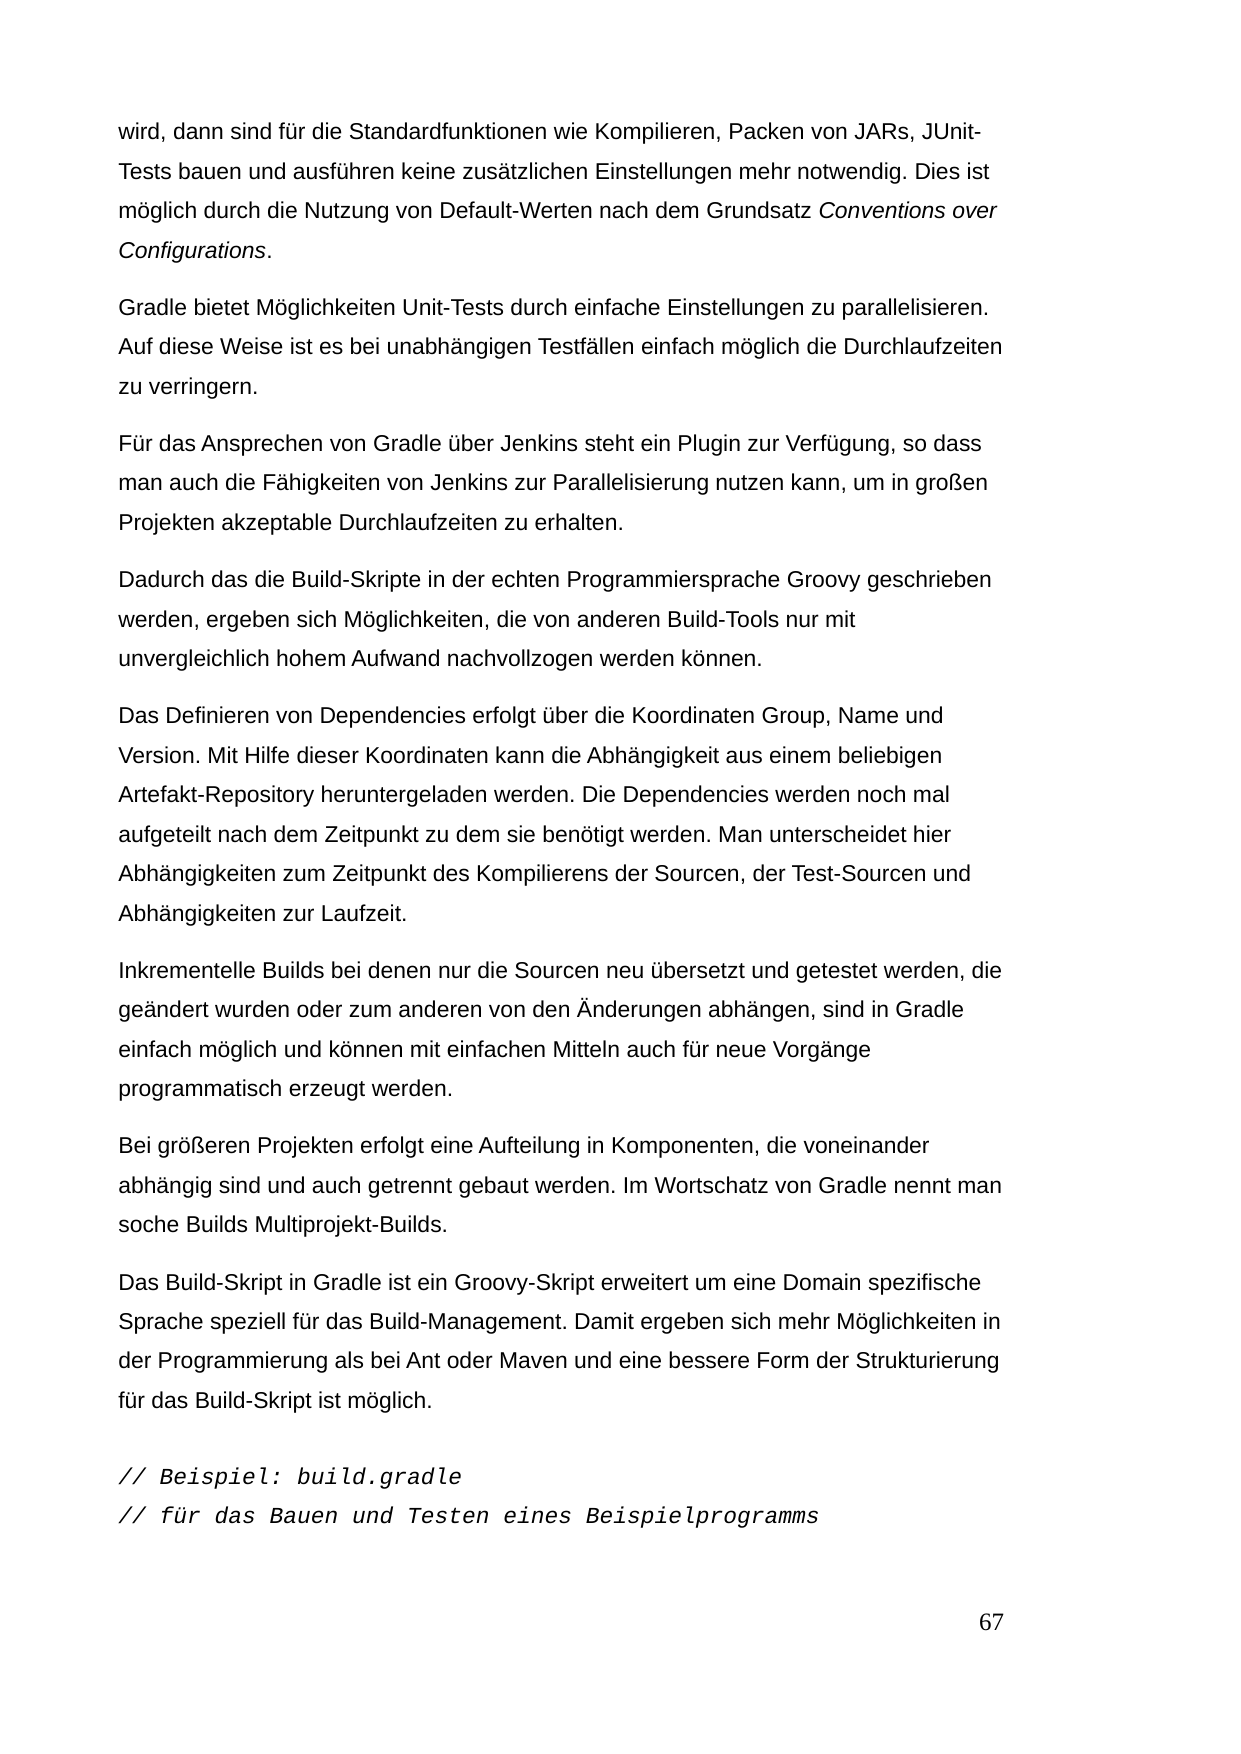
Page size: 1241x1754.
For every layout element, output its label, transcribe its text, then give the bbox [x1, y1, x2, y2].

text Das Definieren von Dependencies erfolgt über die Koordinaten Group, Name und Version. Mit Hilfe dieser Koordinaten kann die Abhängigkeit aus einem beliebigen Artefakt-Repository heruntergeladen werden. Die Dependencies werden noch mal aufgeteilt nach dem Zeitpunkt zu dem sie benötigt werden. Man unterscheidet hier Abhängigkeiten zum Zeitpunkt des Kompilierens der Sourcen, der Test-Sourcen und Abhängigkeiten zur Laufzeit. [118, 702, 1004, 926]
text Für das Ansprechen von Gradle über Jenkins steht ein Plugin zur Verfügung, so dass man auch die Fähigkeiten von Jenkins zur Parallelisierung nutzen kann, um in großen Projekten akzeptable Durchlaufzeiten zu erhalten. [118, 430, 1004, 535]
text Gradle bietet Möglichkeiten Unit-Tests durch einfache Einstellungen zu parallelisieren. Auf diese Weise ist es bei unabhängigen Testfällen einfach möglich die Durchlaufzeiten zu verringern. [118, 294, 1004, 399]
text Bei größeren Projekten erfolgt eine Aufteilung in Komponenten, die voneinander abhängig sind und auch getrennt gebaut werden. Im Wortschatz von Gradle nennt man soche Builds Multiprojekt-Builds. [118, 1132, 1004, 1238]
text wird, dann sind für die Standardfunktionen wie Kompilieren, Packen von JARs, JUnit-Tests bauen und ausführen keine zusätzlichen Einstellungen mehr notwendig. Dies ist möglich durch die Nutzung von Default-Werten nach dem Grundsatz Conventions over Configurations. [118, 118, 1004, 263]
text Das Build-Skript in Gradle ist ein Groovy-Skript erweitert um eine Domain spezifische Sprache speziell für das Build-Management. Damit ergeben sich mehr Möglichkeiten in der Programmierung als bei Ant oder Maven und eine bessere Form der Strukturierung für das Build-Skript ist möglich. // Beispiel: build.gradle // für das Bauen und Testen eines Beispielprogramms [118, 1268, 1004, 1530]
text Inkrementelle Builds bei denen nur die Sourcen neu übersetzt und getestet werden, die geändert wurden oder zum anderen von den Änderungen abhängen, sind in Gradle einfach möglich und können mit einfachen Mitteln auch für neue Vorgänge programmatisch erzeugt werden. [118, 957, 1004, 1102]
text Dadurch das die Build-Skripte in der echten Programmiersprache Groovy geschrieben werden, ergeben sich Möglichkeiten, die von anderen Build-Tools nur mit unvergleichlich hohem Aufwand nachvollzogen werden können. [118, 566, 1004, 671]
